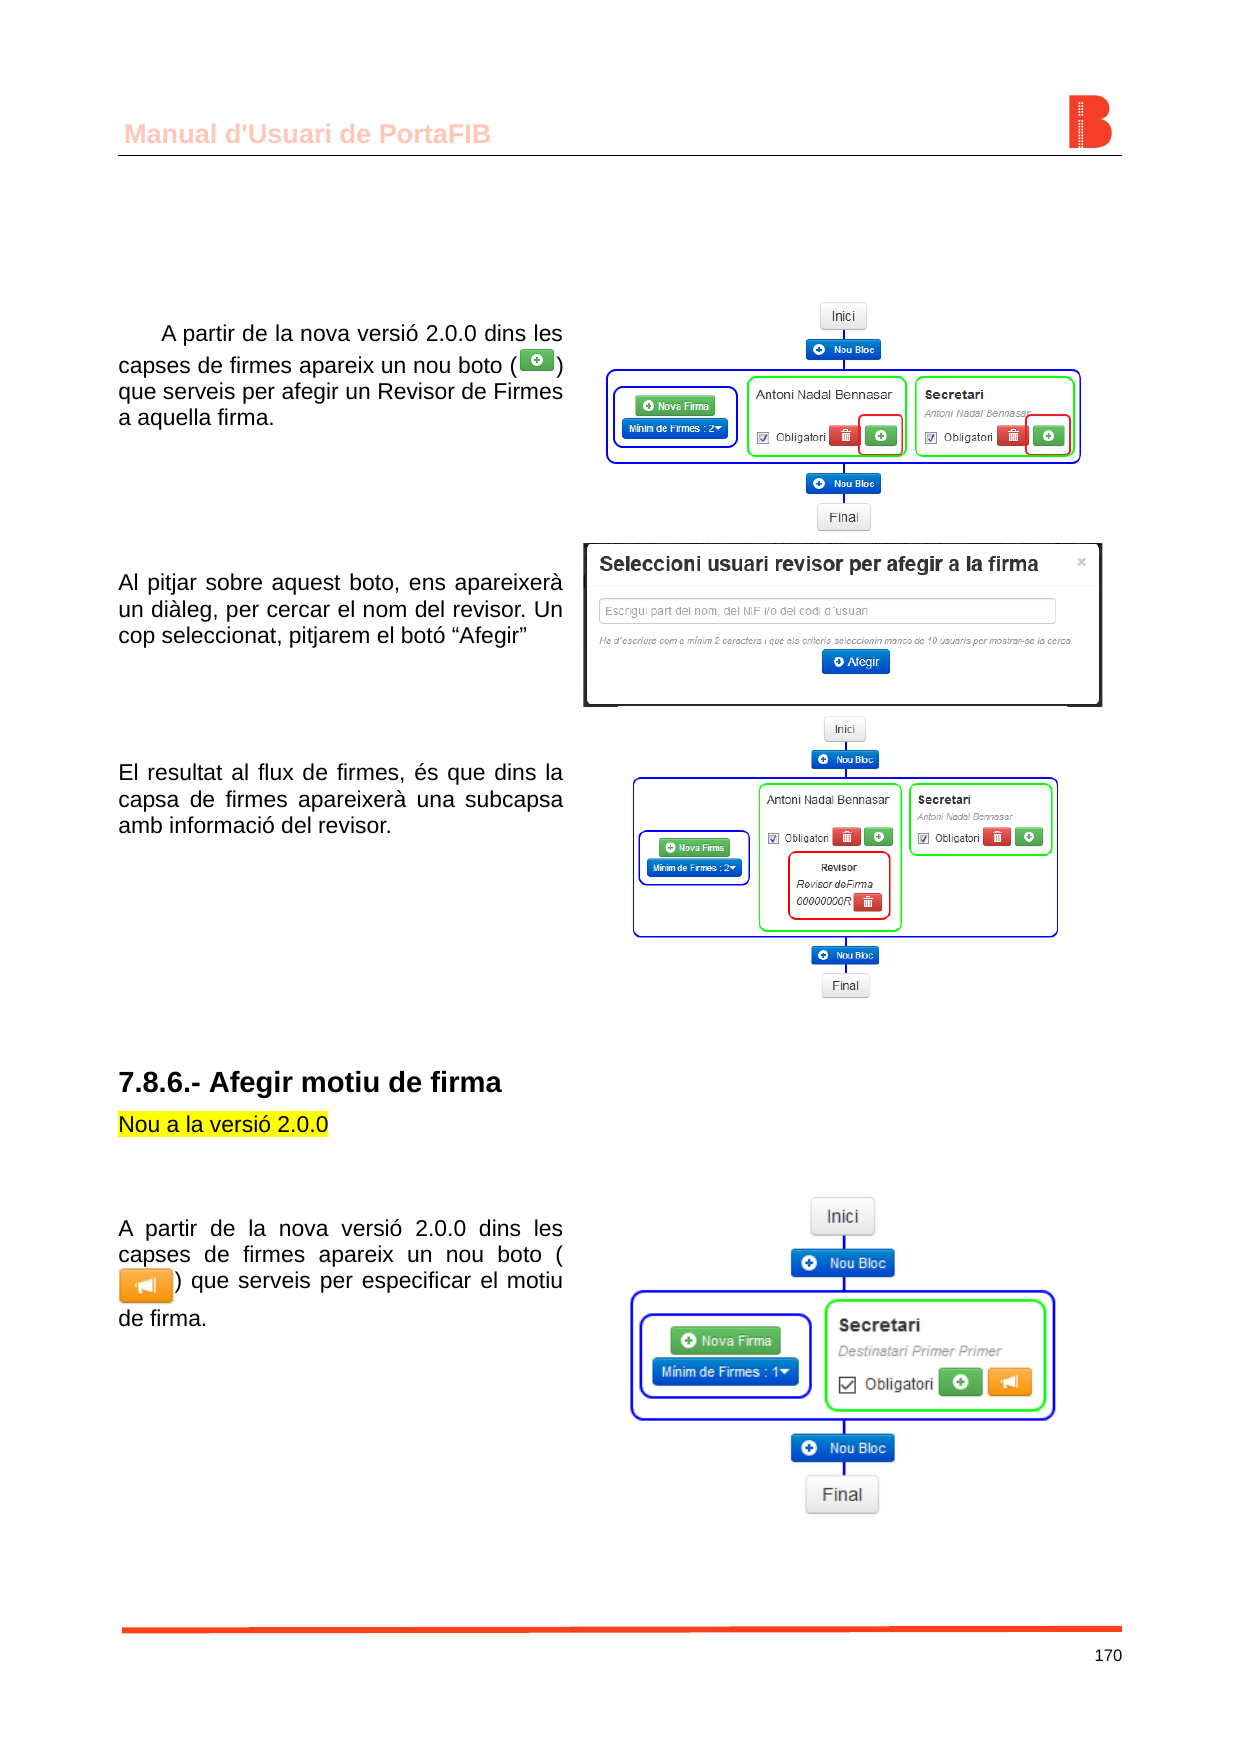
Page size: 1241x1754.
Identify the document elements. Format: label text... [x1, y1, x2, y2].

subtitle Afegir motiu de firma [118, 1064, 1122, 1098]
table_header [564, 294, 591, 543]
picture [1063, 94, 1117, 150]
table_header [1094, 294, 1122, 543]
picture [118, 1267, 175, 1305]
table_cell El resultat al flux de firmes, és que dins la capsa de firmes apareixerà una subcapsa amb informació del revisor. [118, 706, 563, 1001]
table_header A partir de la nova versió 2.0.0 dins les capses de firmes apareix un nou boto () que serveis per especificar el motiu de firma. [118, 1188, 563, 1536]
text Nou a la versió 2.0.0 [118, 1111, 1122, 1137]
picture [606, 1188, 1079, 1536]
picture [583, 293, 1103, 1001]
table_cell Al pitjar sobre aquest boto, ens apareixerà un diàleg, per cercar el nom del revisor. Un cop seleccionat, pitjarem el botó “Afegir” [118, 543, 563, 706]
table_cell [1103, 543, 1122, 706]
table_header [564, 1188, 606, 1536]
table_cell [564, 706, 618, 1001]
table_cell [1068, 706, 1122, 1001]
table_cell [564, 543, 583, 706]
picture [517, 346, 556, 373]
table_header A partir de la nova versió 2.0.0 dins les capses de firmes apareix un nou boto () que serveis per afegir un Revisor de Firmes a aquella firma. [118, 294, 563, 543]
table_header [1079, 1188, 1122, 1536]
